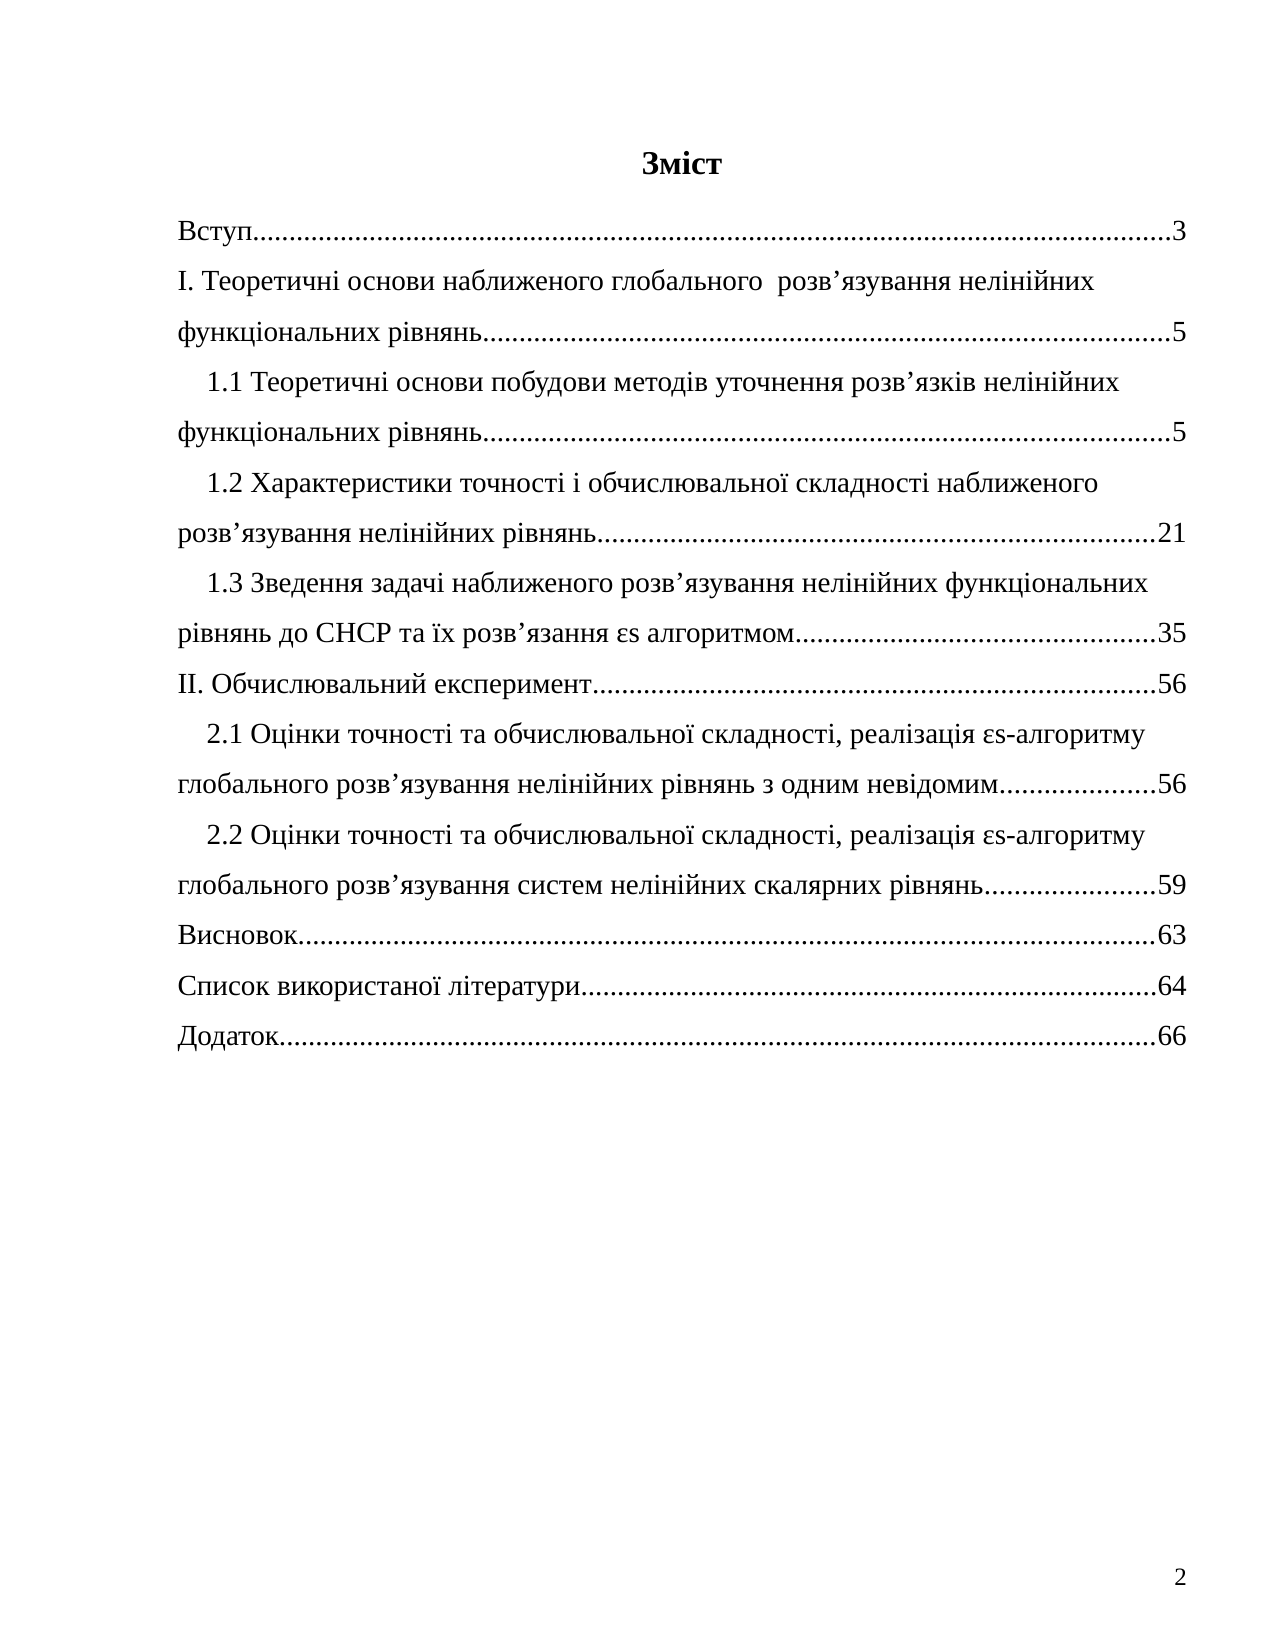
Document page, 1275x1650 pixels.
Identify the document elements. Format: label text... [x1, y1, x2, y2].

text Список використаної літератури 64 [177, 968, 1186, 1001]
text 2.1 Оцінки точності та обчислювальної складності, реалізація εs-алгоритму глобального розв’язування нелінійних рівнянь з одним невідомим 56 [177, 716, 1186, 800]
text 2.2 Оцінки точності та обчислювальної складності, реалізація εs-алгоритму глобального розв’язування систем нелінійних скалярних рівнянь 59 [177, 817, 1186, 901]
text Висновок 63 [177, 917, 1186, 951]
text I. Теоретичні основи наближеного глобального розв’язування нелінійних функціональних рівнянь 5 [177, 263, 1186, 347]
text 1.3 Зведення задачі наближеного розв’язування нелінійних функціональних рівнянь до СНСР та їх розв’язання εs алгоритмом 35 [177, 565, 1186, 649]
subtitle Зміст [177, 143, 1186, 181]
text 1.2 Характеристики точності і обчислювальної складності наближеного розв’язування нелінійних рівнянь 21 [177, 465, 1186, 548]
text II. Обчислювальний експеримент 56 [177, 666, 1186, 699]
text Додаток 66 [177, 1018, 1186, 1052]
text Вступ 3 [177, 213, 1186, 247]
text 1.1 Теоретичні основи побудови методів уточнення розв’язків нелінійних функціональних рівнянь 5 [177, 364, 1186, 448]
